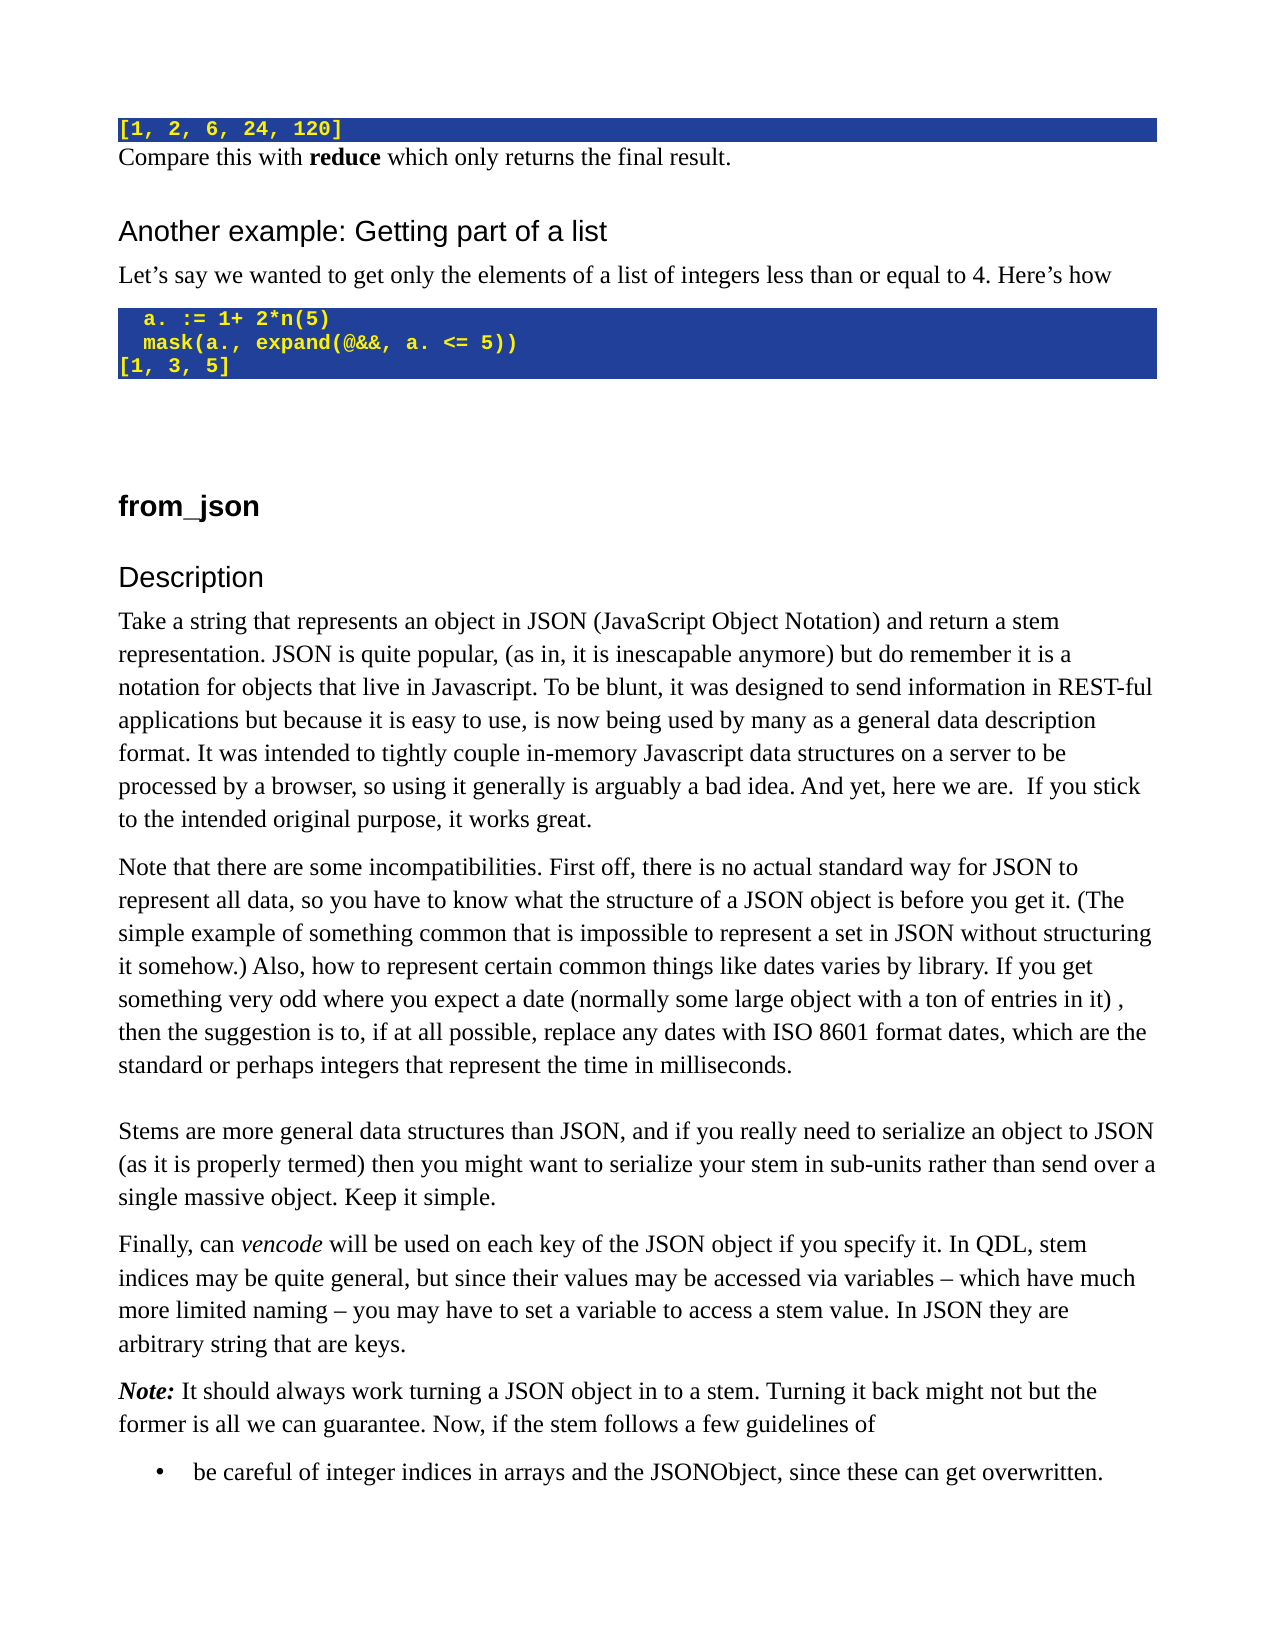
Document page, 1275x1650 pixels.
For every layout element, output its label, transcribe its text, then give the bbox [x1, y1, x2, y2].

list be careful of integer indices in arrays and the JSONObject, since these can get overwritten. [156, 1457, 1157, 1486]
subtitle from_json [118, 489, 1157, 522]
subtitle Another example: Getting part of a list [118, 214, 1157, 248]
text Note: It should always work turning a JSON object in to a stem. Turning it back might not but the former is all we can guarantee. Now, if the stem follows a few guidelines of [118, 1376, 1157, 1438]
text mask(a., expand(@&&, a. <= 5)) [118, 332, 1157, 355]
text [1, 2, 6, 24, 120] [118, 118, 1157, 142]
text a. := 1+ 2*n(5) [118, 308, 1157, 332]
text [1, 3, 5] [118, 355, 1157, 379]
text Let’s say we wanted to get only the elements of a list of integers less than or equal to 4. Here’s how [118, 260, 1157, 289]
text Take a string that represents an object in JSON (JavaScript Object Notation) and return a stem representation. JSON is quite popular, (as in, it is inescapable anymore) but do remember it is a notation for objects that live in Javascript. To be blunt, it was designed to send information in REST-ful applications but because it is easy to use, is now being used by many as a general data description format. It was intended to tightly couple in-memory Javascript data structures on a server to be processed by a browser, so using it generally is arguably a bad idea. And yet, here we are. If you stick to the intended original purpose, it works great. [118, 606, 1157, 833]
subtitle Description [118, 560, 1157, 593]
text Finally, can vencode will be used on each key of the JSON object if you specify it. In QDL, stem indices may be quite general, but since their values may be accessed via variables – which have much more limited naming – you may have to set a variable to access a stem value. In JSON they are arbitrary string that are keys. [118, 1229, 1157, 1357]
text Compare this with reduce which only returns the final result. [118, 142, 1157, 171]
text Note that there are some incompatibilities. First off, there is no actual standard way for JSON to represent all data, so you have to know what the structure of a JSON object is before you get it. (The simple example of something common that is impossible to represent a set in JSON without structuring it somehow.) Also, how to represent certain common things like dates varies by library. If you get something very odd where you expect a date (normally some large object with a ton of entries in it) , then the suggestion is to, if at all possible, replace any dates with ISO 8601 format dates, which are the standard or perhaps integers that represent the time in milliseconds. Stems are more general data structures than JSON, and if you really need to serialize an object to JSON (as it is properly termed) then you might want to serialize your stem in sub-units rather than send over a single massive object. Keep it simple. [118, 852, 1157, 1211]
